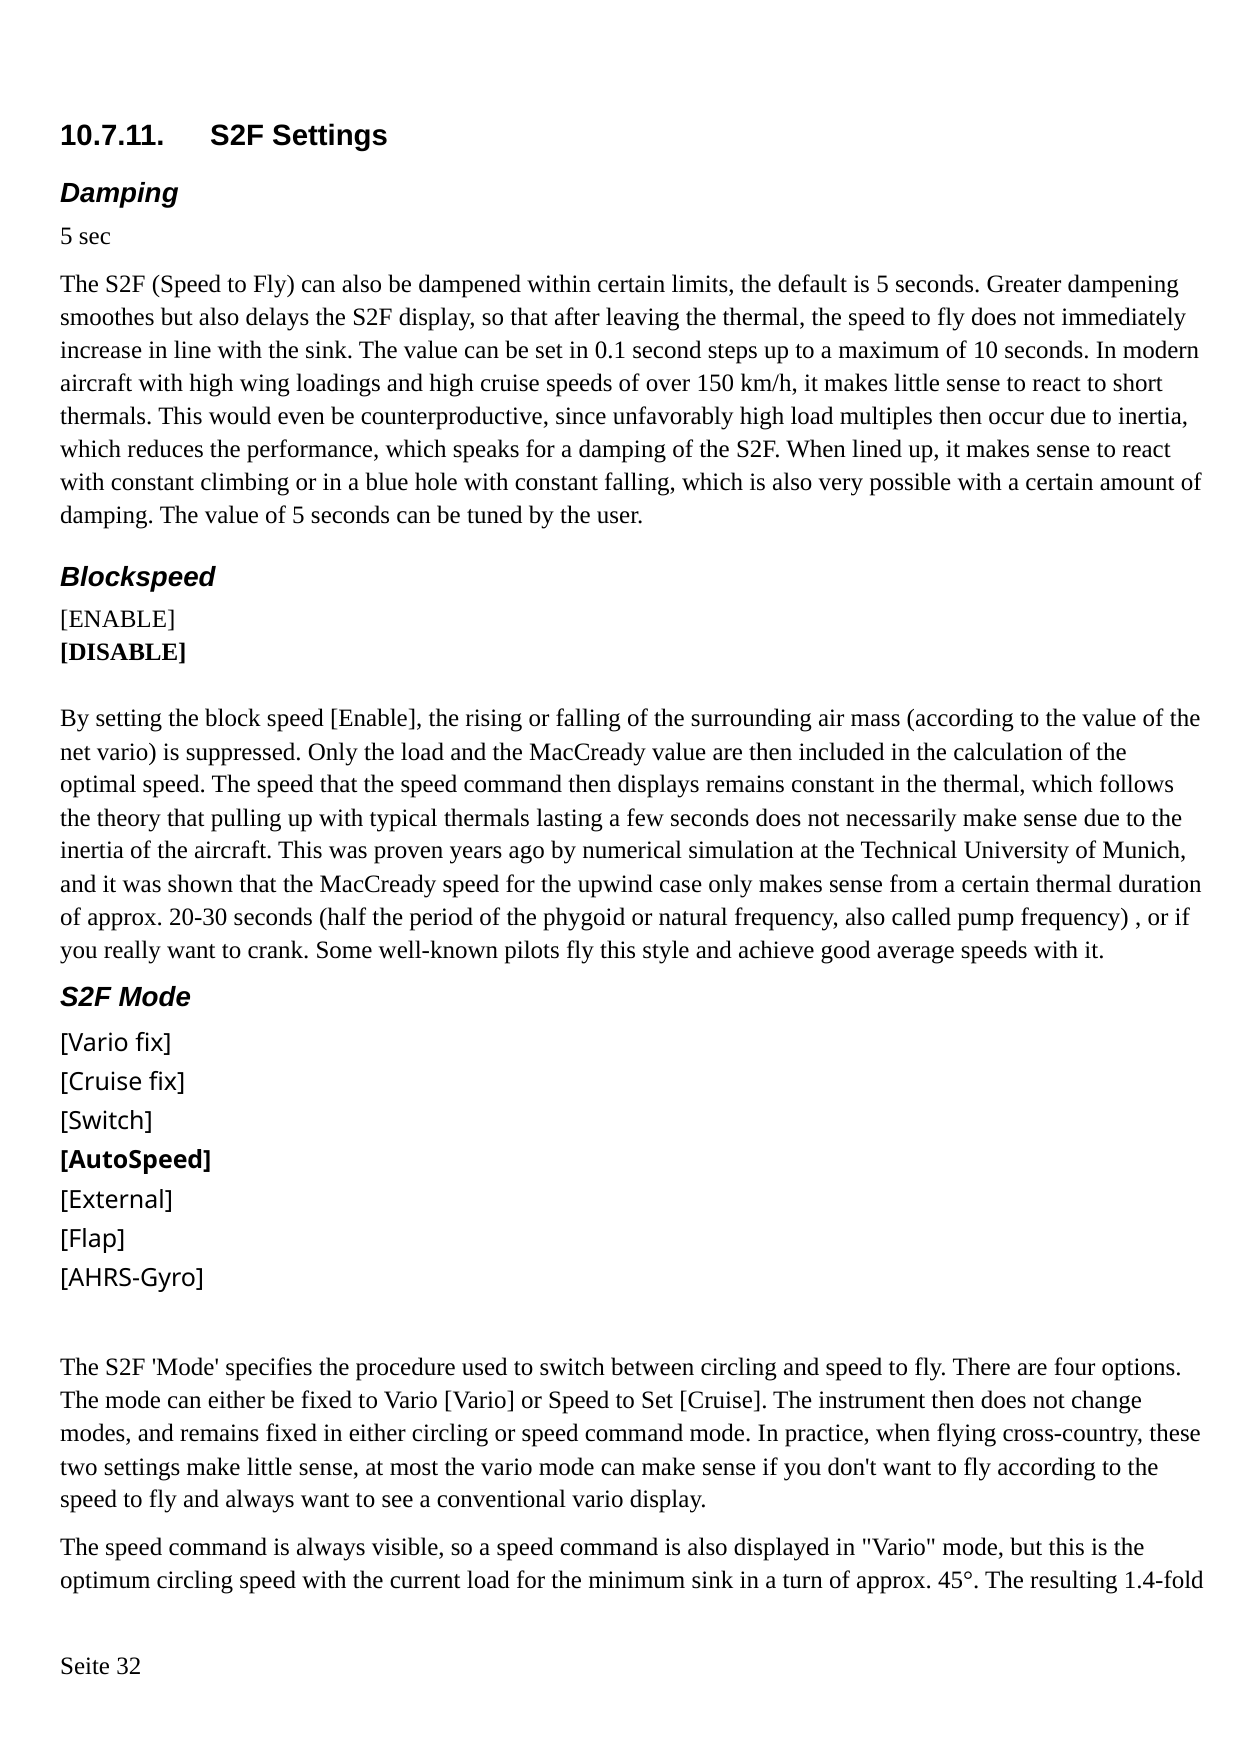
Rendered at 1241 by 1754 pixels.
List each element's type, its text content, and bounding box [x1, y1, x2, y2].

text The S2F (Speed to Fly) can also be dampened within certain limits, the default is 5 seconds. Greater dampening smoothes but also delays the S2F display, so that after leaving the thermal, the speed to fly does not immediately increase in line with the sink. The value can be set in 0.1 second steps up to a maximum of 10 seconds. In modern aircraft with high wing loadings and high cruise speeds of over 150 km/h, it makes little sense to react to short thermals. This would even be counterproductive, since unfavorably high load multiples then occur due to inertia, which reduces the performance, which speaks for a damping of the S2F. When lined up, it makes sense to react with constant climbing or in a blue hole with constant falling, which is also very possible with a certain amount of damping. The value of 5 seconds can be tuned by the user. [60, 269, 1207, 529]
text [Switch] [60, 1103, 1207, 1137]
subtitle Blockspeed [60, 560, 1207, 592]
text [External] [60, 1181, 1207, 1215]
text [DISABLE] [60, 637, 1207, 666]
text 5 sec [60, 221, 1207, 250]
text [AutoSpeed] [60, 1142, 1207, 1176]
subtitle S2F Settings [60, 118, 1207, 152]
subtitle S2F Mode [60, 980, 1207, 1012]
text By setting the block speed [Enable], the rising or falling of the surrounding air mass (according to the value of the net vario) is suppressed. Only the load and the MacCready value are then included in the calculation of the optimal speed. The speed that the speed command then displays remains constant in the thermal, which follows the theory that pulling up with typical thermals lasting a few seconds does not necessarily make sense due to the inertia of the aircraft. This was proven years ago by numerical simulation at the Technical University of Munich, and it was shown that the MacCready speed for the upwind case only makes sense from a certain thermal duration of approx. 20-30 seconds (half the period of the phygoid or natural frequency, also called pump frequency) , or if you really want to crank. Some well-known pilots fly this style and achieve good average speeds with it. [60, 703, 1207, 963]
text [AHRS-Gyro] [60, 1259, 1207, 1294]
text [Vario fix] [60, 1024, 1207, 1059]
text The speed command is always visible, so a speed command is also displayed in "Vario" mode, but this is the optimum circling speed with the current load for the minimum sink in a turn of approx. 45°. The resulting 1.4-fold [60, 1532, 1207, 1594]
text The S2F 'Mode' specifies the procedure used to switch between circling and speed to fly. There are four options. The mode can either be fixed to Vario [Vario] or Speed to Set [Cruise]. The instrument then does not change modes, and remains fixed in either circling or speed command mode. In practice, when flying cross-country, these two settings make little sense, at most the vario mode can make sense if you don't want to fly according to the speed to fly and always want to see a conventional vario display. [60, 1352, 1207, 1513]
text [Cruise fix] [60, 1064, 1207, 1098]
text [Flap] [60, 1220, 1207, 1254]
subtitle Damping [60, 177, 1207, 209]
text [ENABLE] [60, 604, 1207, 633]
